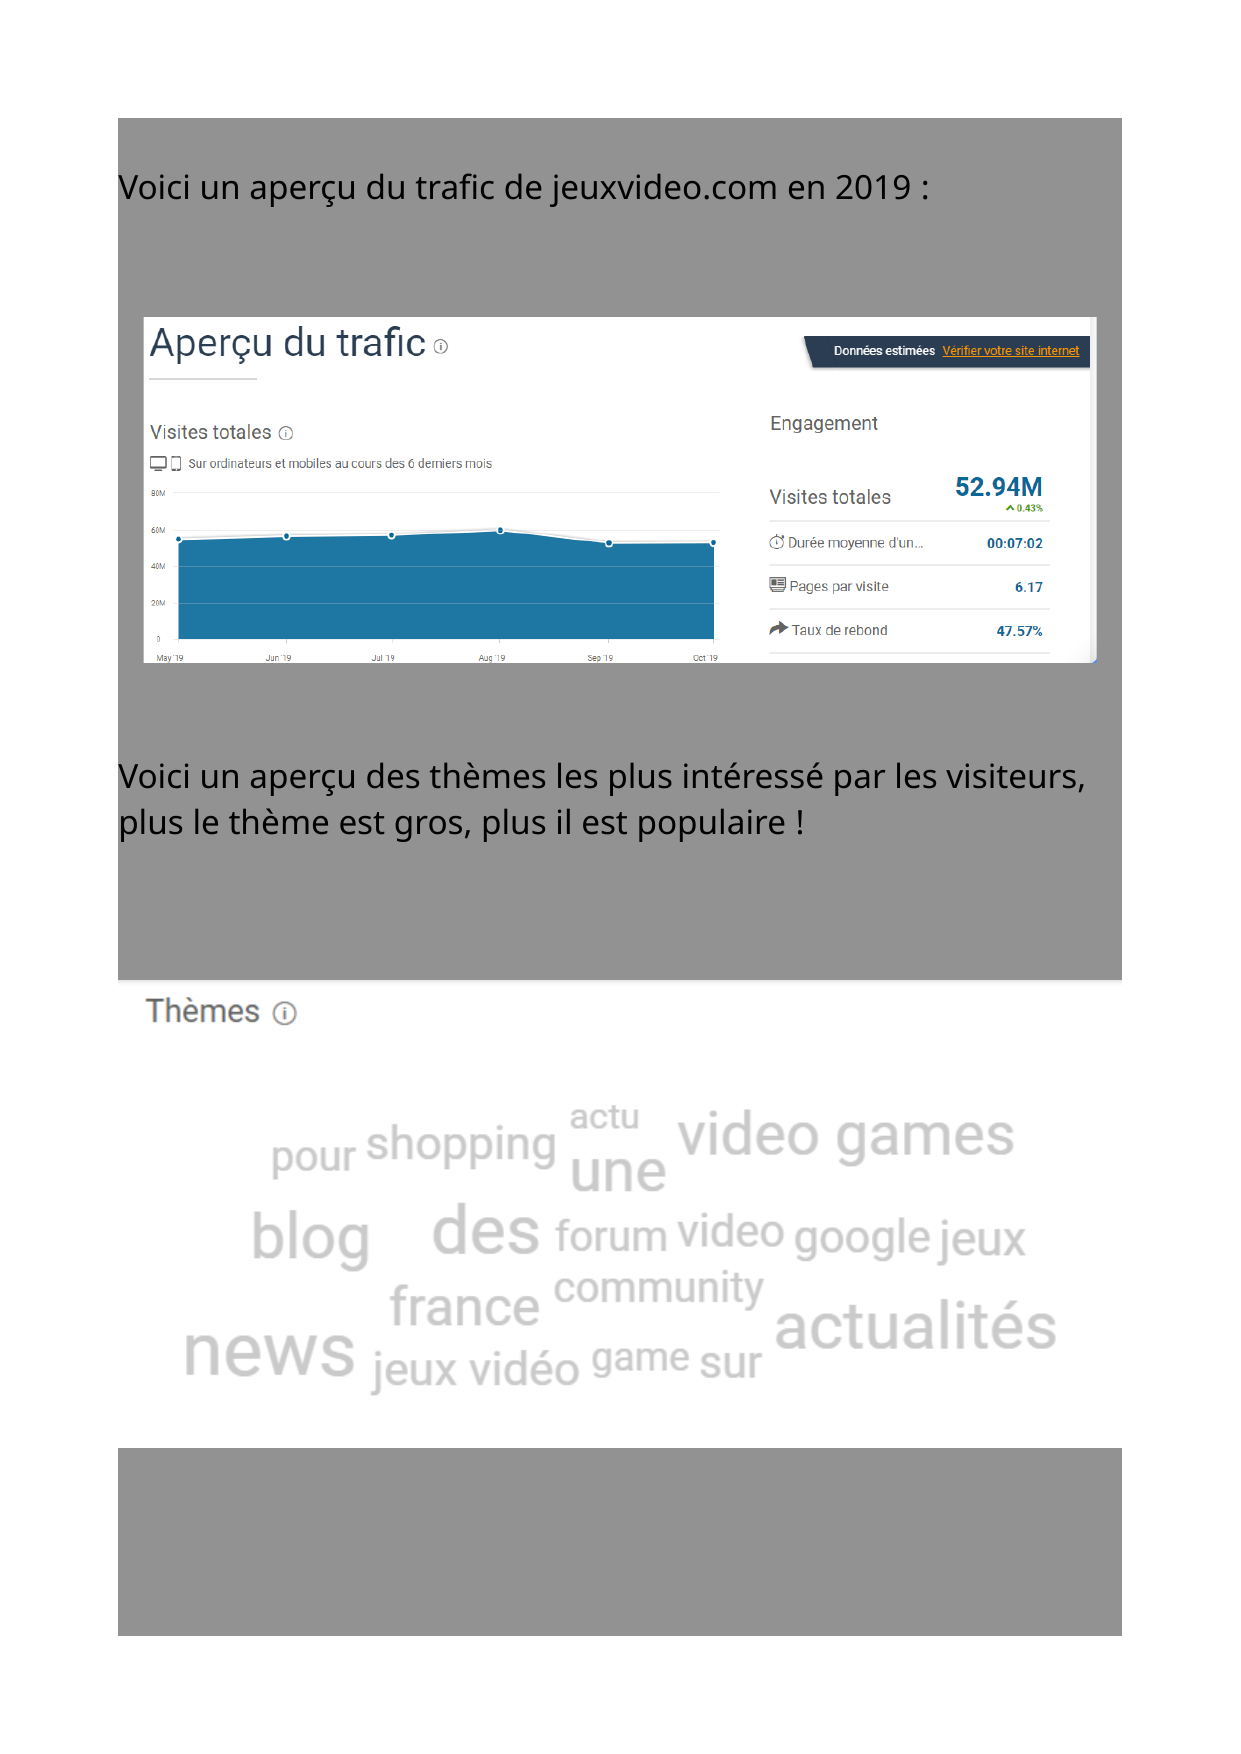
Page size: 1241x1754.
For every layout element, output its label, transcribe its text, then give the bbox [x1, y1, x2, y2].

text Voici un aperçu des thèmes les plus intéressé par les visiteurs, [118, 753, 1122, 799]
text Voici un aperçu du trafic de jeuxvideo.com en 2019 : [118, 163, 1122, 209]
text plus le thème est gros, plus il est populaire ! [118, 799, 1122, 844]
picture [143, 317, 1097, 663]
picture [118, 980, 1123, 1448]
